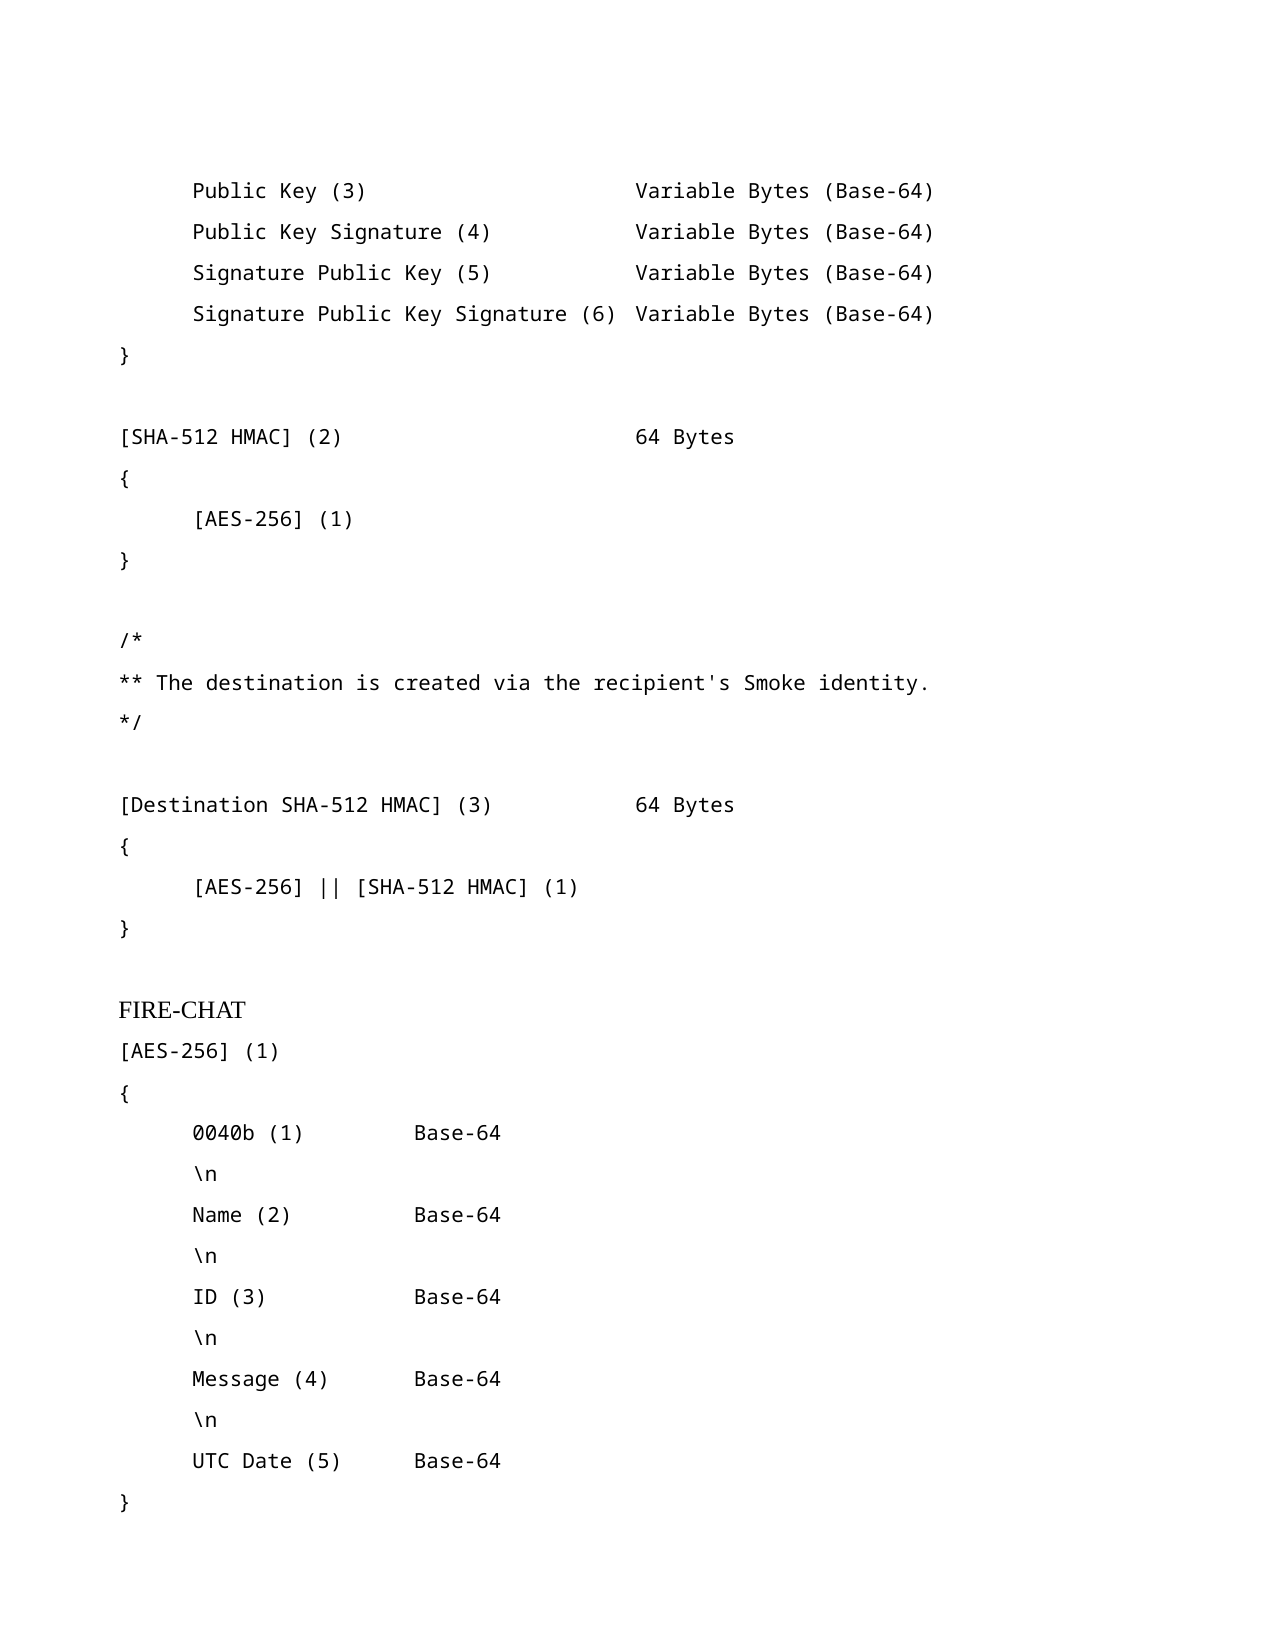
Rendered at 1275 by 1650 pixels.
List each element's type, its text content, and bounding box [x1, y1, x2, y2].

text /* [118, 627, 1157, 655]
text { [118, 831, 1157, 860]
text [AES-256] (1) [118, 504, 1157, 532]
text ** The destination is created via the recipient's Smoke identity. [118, 668, 1157, 696]
text UTC Date (5) Base-64 [118, 1446, 1157, 1474]
text \n [118, 1323, 1157, 1352]
text { [118, 463, 1157, 491]
text [SHA-512 HMAC] (2) 64 Bytes [118, 422, 1157, 450]
text { [118, 1078, 1157, 1106]
text Public Key Signature (4) Variable Bytes (Base-64) [118, 217, 1157, 246]
text Message (4) Base-64 [118, 1364, 1157, 1393]
text [AES-256] || [SHA-512 HMAC] (1) [118, 872, 1157, 901]
text } [118, 340, 1157, 368]
text \n [118, 1241, 1157, 1270]
text Public Key (3) Variable Bytes (Base-64) [118, 176, 1157, 205]
text \n [118, 1159, 1157, 1188]
text Signature Public Key Signature (6) Variable Bytes (Base-64) [118, 299, 1157, 328]
text } [118, 913, 1157, 942]
text } [118, 1487, 1157, 1515]
text \n [118, 1405, 1157, 1433]
text Signature Public Key (5) Variable Bytes (Base-64) [118, 258, 1157, 287]
text } [118, 545, 1157, 573]
text ID (3) Base-64 [118, 1282, 1157, 1311]
text 0040b (1) Base-64 [118, 1118, 1157, 1147]
text [AES-256] (1) [118, 1037, 1157, 1065]
text [Destination SHA-512 HMAC] (3) 64 Bytes [118, 790, 1157, 819]
text Name (2) Base-64 [118, 1200, 1157, 1229]
text */ [118, 708, 1157, 737]
text FIRE-CHAT [118, 995, 1157, 1024]
